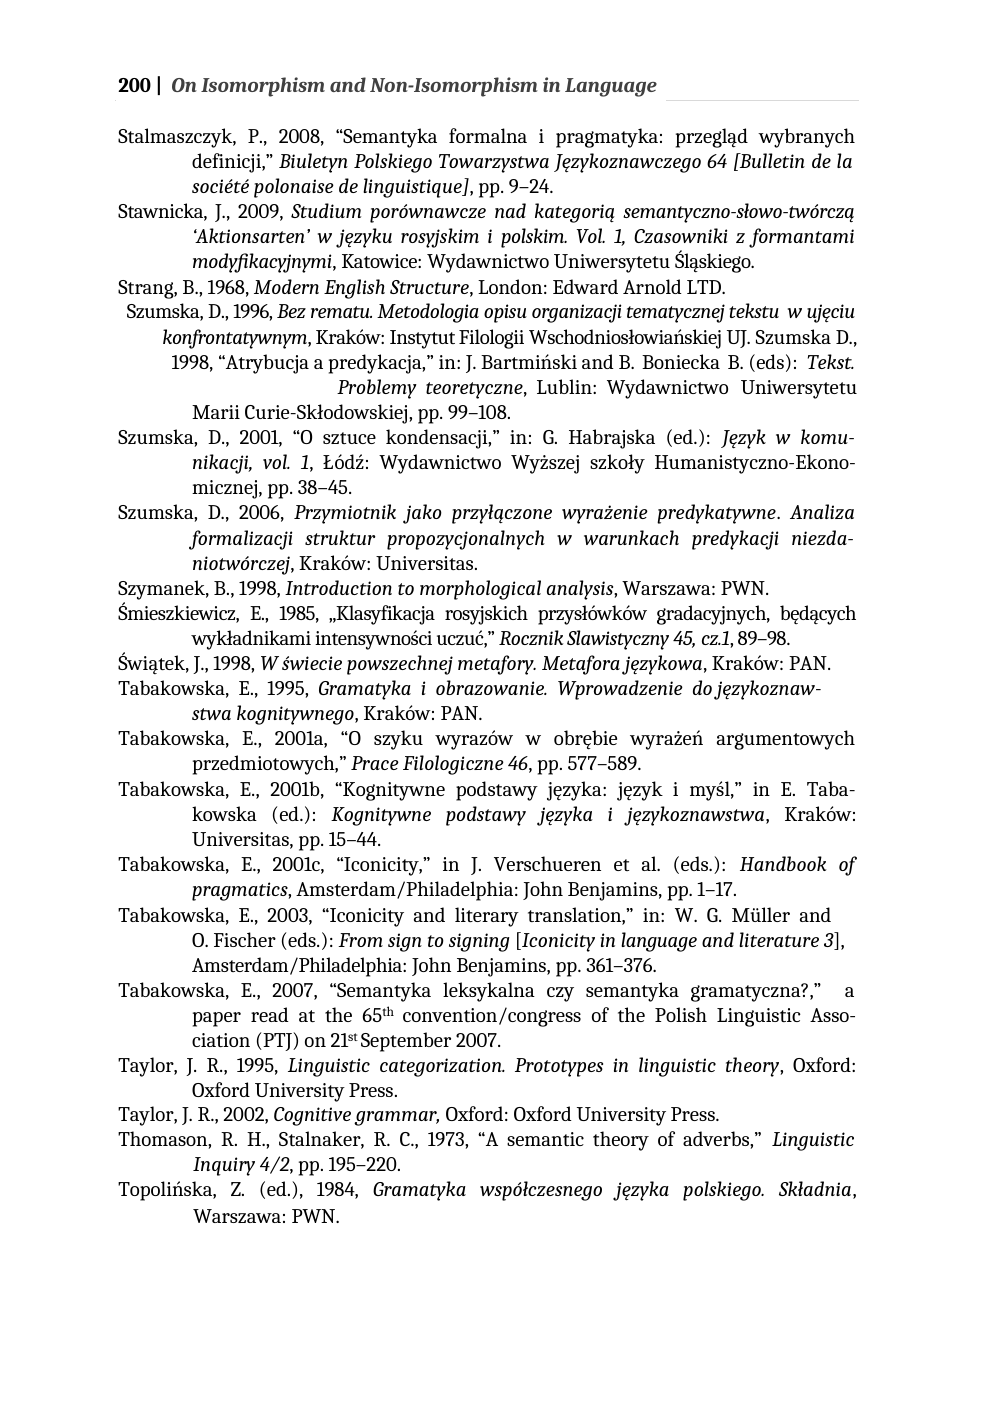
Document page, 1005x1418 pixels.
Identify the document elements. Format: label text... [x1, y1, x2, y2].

text Taylor, J. R., 1995, Linguistic categorization. Prototypes in linguistic theory, Oxford: Oxford University Press. [118, 1054, 857, 1102]
text Tabakowska, E., 2001b, “Kognitywne podstawy języka: język i myśl,” in E. Taba- kowska (ed.): Kognitywne podstawy języka i językoznawstwa, Kraków: Universitas, pp. 15–44. [118, 777, 857, 851]
text Szumska, D., 2006, Przymiotnik jako przyłączone wyrażenie predykatywne. Analiza formalizacji struktur propozycjonalnych w warunkach predykacji niezda- niotwórczej, Kraków: Universitas. [118, 501, 857, 575]
text Topolińska, Z. (ed.), 1984, Gramatyka współczesnego języka polskiego. Składnia, Warszawa: PWN. [118, 1178, 857, 1228]
text Śmieszkiewicz, E., 1985, „Klasyfikacja rosyjskich przysłówków gradacyjnych, będących wykładnikami intensywności uczuć,” Rocznik Slawistyczny 45, cz.1, 89–98. [118, 601, 857, 651]
text O. Fischer (eds.): From sign to signing [Iconicity in language and literature 3], Amsterdam/Philadelphia: John Benjamins, pp. 361–376. [192, 929, 871, 977]
text Stawnicka, J., 2009, Studium porównawcze nad kategorią semantyczno-słowo-twórczą ‘Aktionsarten’ w języku rosyjskim i polskim. Vol. 1, Czasowniki z formantami modyfikacyjnymi, Katowice: Wydawnictwo Uniwersytetu Śląskiego. [118, 200, 857, 274]
text Strang, B., 1968, Modern English Structure, London: Edward Arnold LTD. [118, 275, 871, 299]
text Świątek, J., 1998, W świecie powszechnej metafory. Metafora językowa, Kraków: PAN. Tabakowska, E., 1995, Gramatyka i obrazowanie. Wprowadzenie do językoznaw- [118, 652, 865, 701]
text Marii Curie-Skłodowskiej, pp. 99–108. [192, 401, 871, 424]
text Tabakowska, E., 2001c, “Iconicity,” in J. Verschueren et al. (eds.): Handbook of pragmatics, Amsterdam/Philadelphia: John Benjamins, pp. 1–17. [118, 853, 857, 902]
text Szumska, D., 1996, Bez rematu. Metodologia opisu organizacji tematycznej tekstu w ujęciu konfrontatywnym, Kraków: Instytut Filologii Wschodniosłowiańskiej UJ. Szumska D., 1998, “Atrybucja a predykacja,” in: J. Bartmiński and B. Boniecka B. (eds): Tekst. Problemy teoretyczne, Lublin: Wydawnictwo Uniwersytetu [118, 300, 857, 399]
text Stalmaszczyk, P., 2008, “Semantyka formalna i pragmatyka: przegląd wybranych definicji,” Biuletyn Polskiego Towarzystwa Językoznawczego 64 [Bulletin de la société polonaise de linguistique], pp. 9–24. [118, 125, 856, 199]
text Thomason, R. H., Stalnaker, R. C., 1973, “A semantic theory of adverbs,” Linguistic Inquiry 4/2, pp. 195–220. [118, 1128, 856, 1177]
text Taylor, J. R., 2002, Cognitive grammar, Oxford: Oxford University Press. [118, 1103, 871, 1127]
text stwa kognitywnego, Kraków: PAN. [192, 702, 871, 726]
text Szumska, D., 2001, “O sztuce kondensacji,” in: G. Habrajska (ed.): Język w komu- nikacji, vol. 1, Łódź: Wydawnictwo Wyższej szkoły Humanistyczno-Ekono- micznej, pp. 38–45. [118, 426, 857, 500]
text Tabakowska, E., 2007, “Semantyka leksykalna czy semantyka gramatyczna?,” a paper read at the 65th convention/congress of the Polish Linguistic Asso- ciation (PTJ) on 21st September 2007. [118, 978, 857, 1052]
text Tabakowska, E., 2001a, “O szyku wyrazów w obrębie wyrażeń argumentowych przedmiotowych,” Prace Filologiczne 46, pp. 577–589. [118, 727, 856, 776]
text Szymanek, B., 1998, Introduction to morphological analysis, Warszawa: PWN. [118, 576, 871, 600]
text Tabakowska, E., 2003, “Iconicity and literary translation,” in: W. G. Müller and [118, 903, 871, 927]
